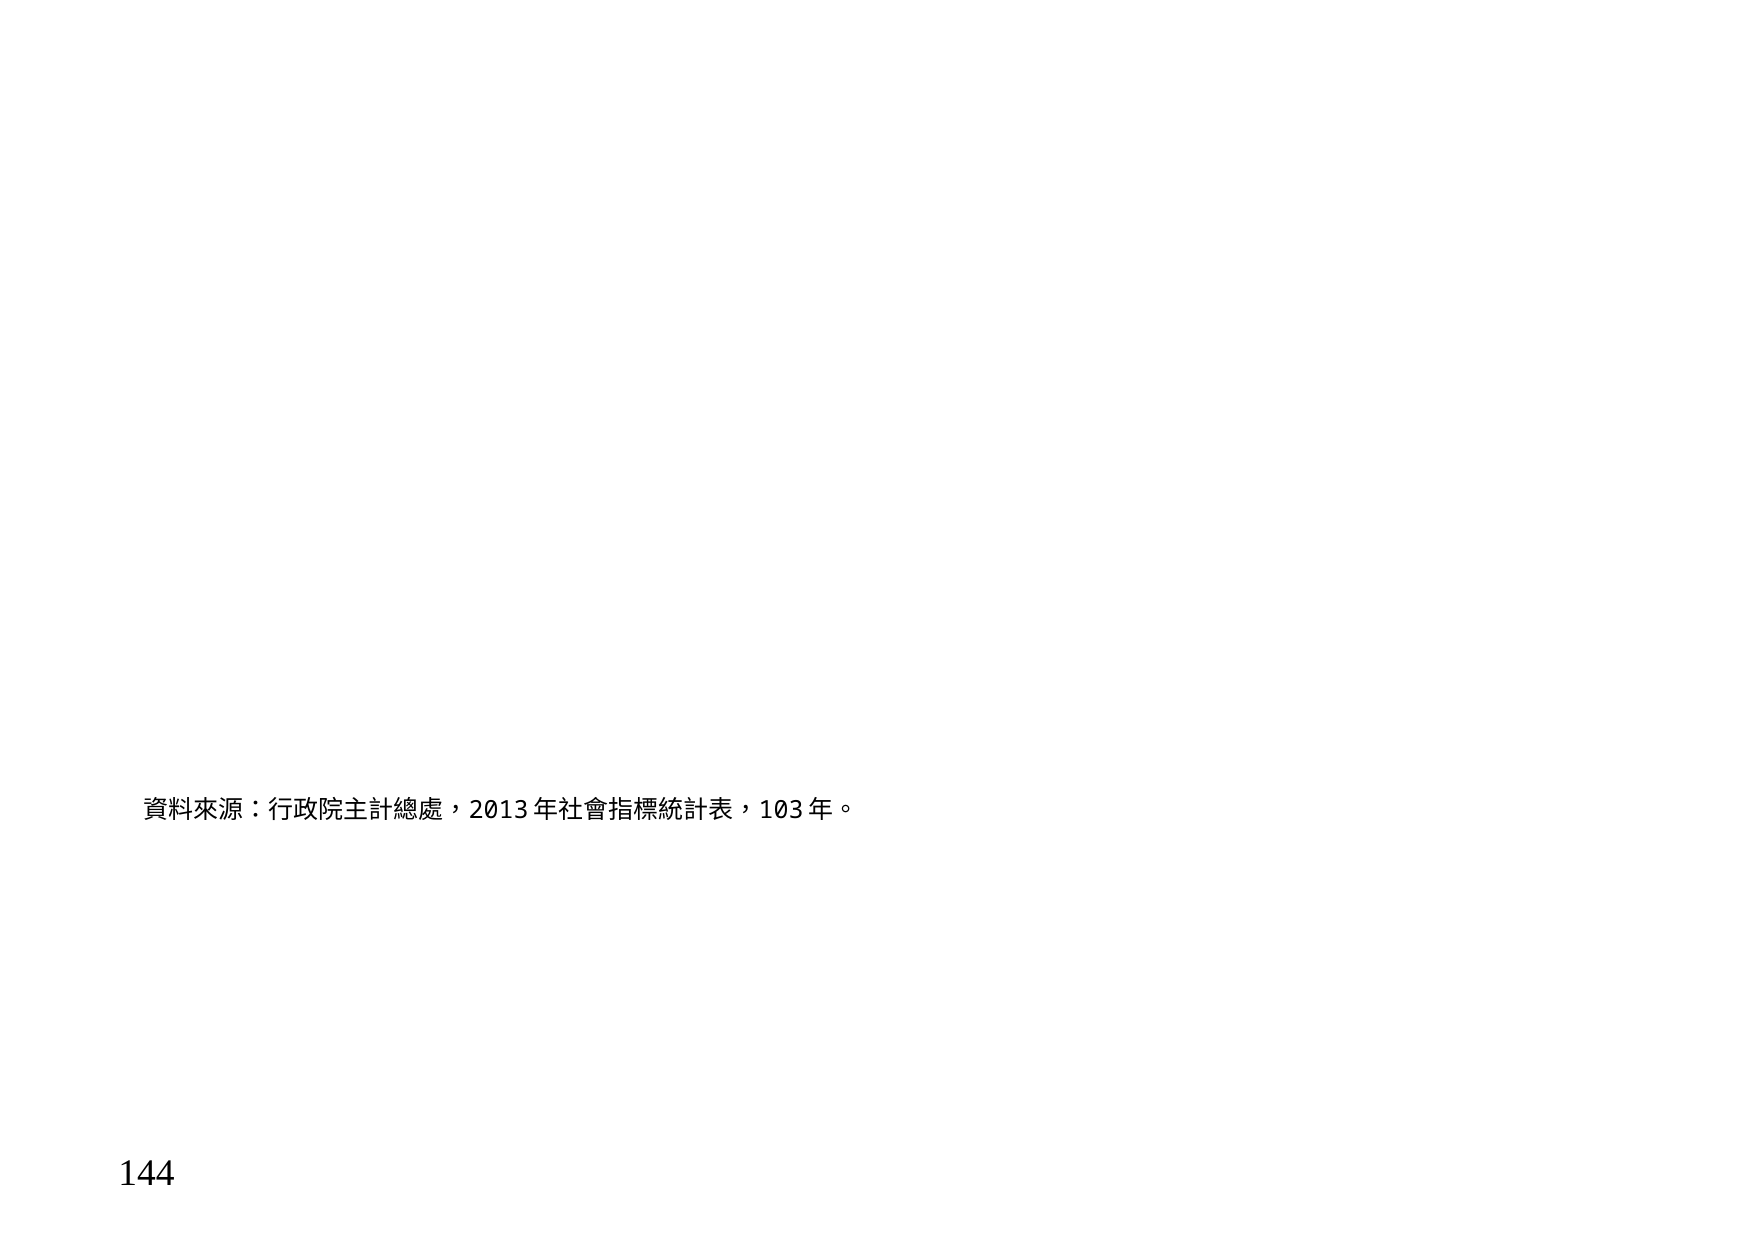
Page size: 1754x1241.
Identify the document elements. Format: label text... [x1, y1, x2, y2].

text 資料來源：行政院主計總處，2013年社會指標統計表，103年。 [143, 789, 1543, 826]
